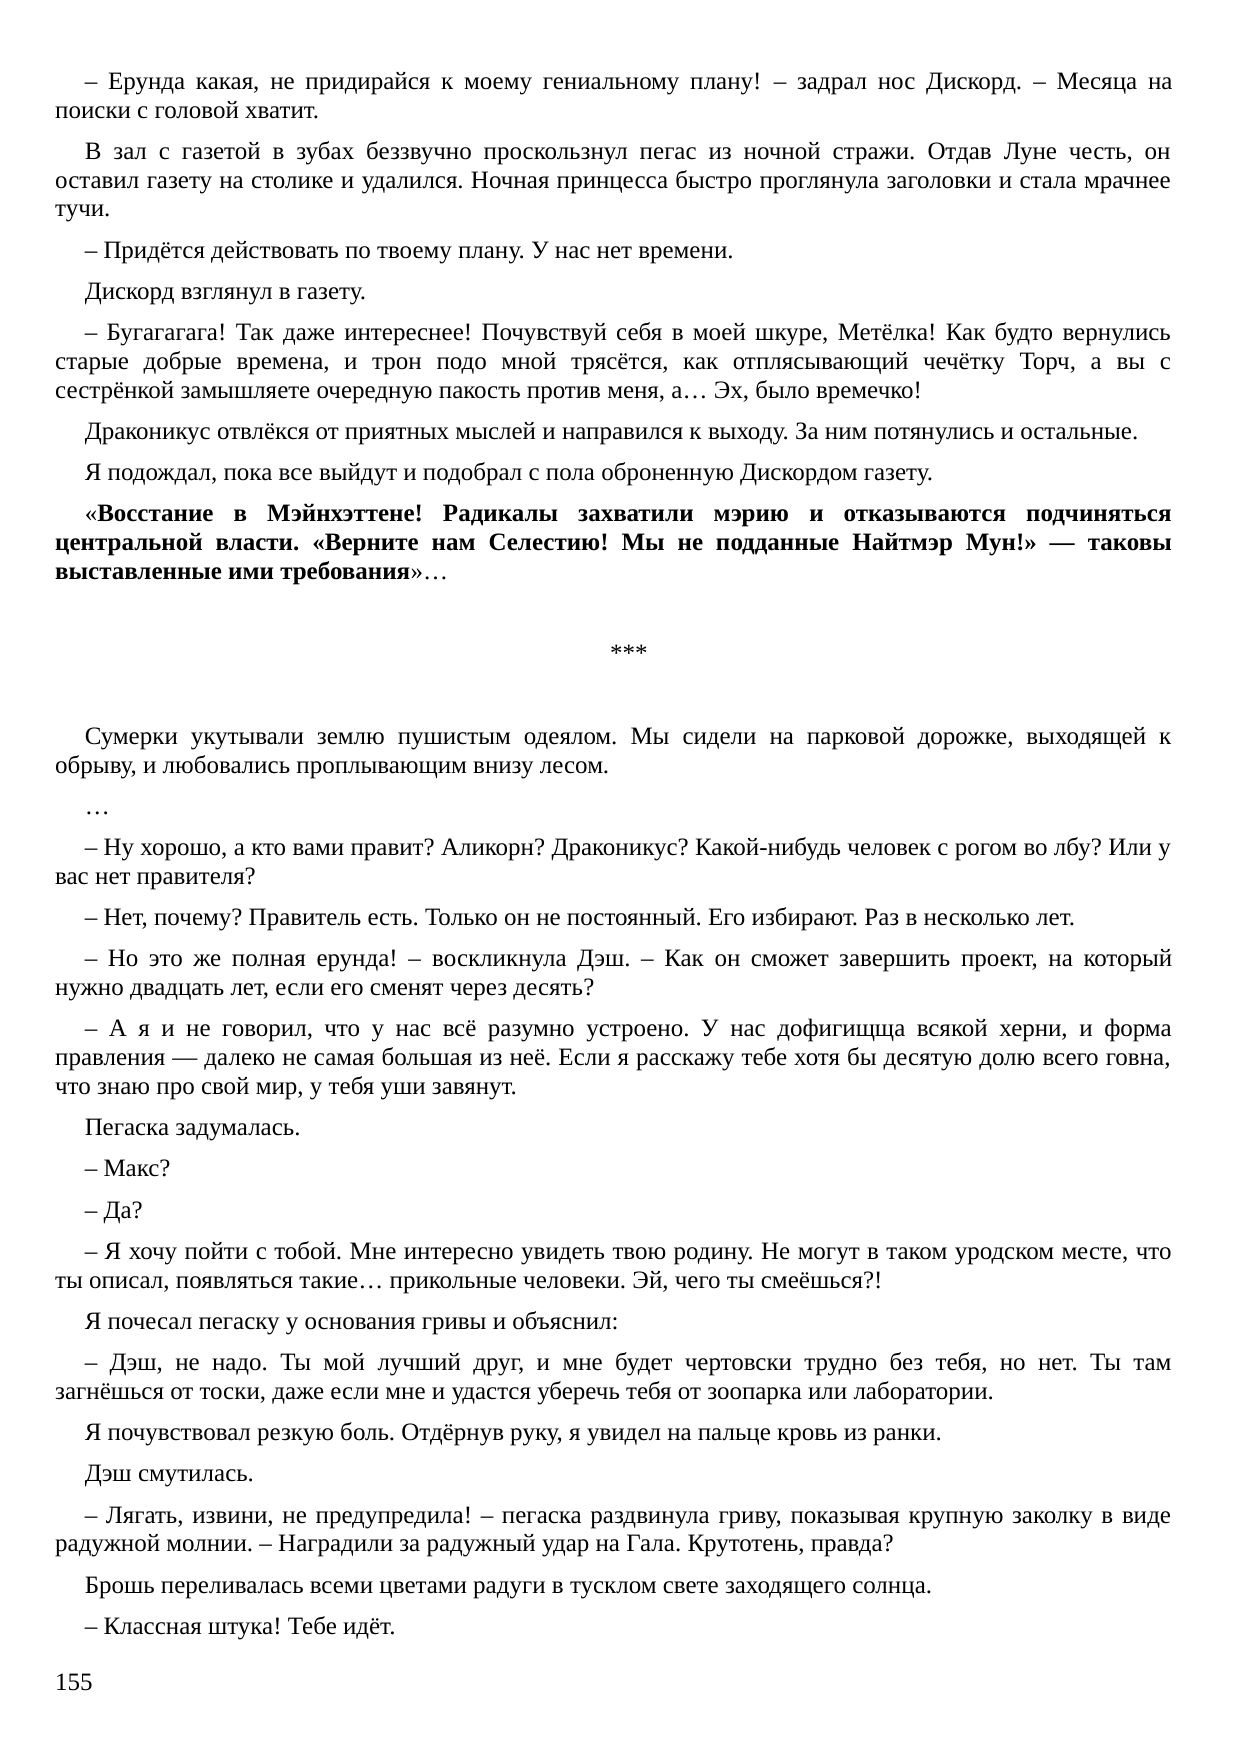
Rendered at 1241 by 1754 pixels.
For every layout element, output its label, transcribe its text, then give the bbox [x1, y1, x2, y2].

text – Я хочу пойти с тобой. Мне интересно увидеть твою родину. Не могут в таком уродском месте, что ты описал, появляться такие… прикольные человеки. Эй, чего ты смеёшься?! [55, 1236, 1173, 1293]
text *** [55, 638, 1173, 667]
text Брошь переливалась всеми цветами радуги в тусклом свете заходящего солнца. [55, 1570, 1173, 1598]
text Пегаска задумалась. [55, 1112, 1173, 1141]
text – Классная штука! Тебе идёт. [55, 1611, 1173, 1640]
text В зал с газетой в зубах беззвучно проскользнул пегас из ночной стражи. Отдав Луне честь, он оставил газету на столике и удалился. Ночная принцесса быстро проглянула заголовки и стала мрачнее тучи. [55, 136, 1173, 222]
text – Но это же полная ерунда! – воскликнула Дэш. – Как он сможет завершить проект, на который нужно двадцать лет, если его сменят через десять? [55, 943, 1173, 1001]
text «Восстание в Мэйнхэттене! Радикалы захватили мэрию и отказываются подчиняться центральной власти. «Верните нам Селестию! Мы не подданные Найтмэр Мун!» — таковы выставленные ими требования»… [55, 498, 1173, 585]
text Драконикус отвлёкся от приятных мыслей и направился к выходу. За ним потянулись и остальные. [55, 416, 1173, 445]
text … [55, 791, 1173, 820]
text Я почувствовал резкую боль. Отдёрнув руку, я увидел на пальце кровь из ранки. [55, 1417, 1173, 1446]
text – Лягать, извини, не предупредила! – пегаска раздвинула гриву, показывая крупную заколку в виде радужной молнии. – Наградили за радужный удар на Гала. Крутотень, правда? [55, 1500, 1173, 1557]
text – Да? [55, 1195, 1173, 1223]
text – Придётся действовать по твоему плану. У нас нет времени. [55, 235, 1173, 263]
text – А я и не говорил, что у нас всё разумно устроено. У нас дофигищща всякой херни, и форма правления — далеко не самая большая из неё. Если я расскажу тебе хотя бы десятую долю всего говна, что знаю про свой мир, у тебя уши завянут. [55, 1013, 1173, 1100]
text – Ну хорошо, а кто вами правит? Аликорн? Драконикус? Какой-нибудь человек с рогом во лбу? Или у вас нет правителя? [55, 832, 1173, 890]
text Сумерки укутывали землю пушистым одеялом. Мы сидели на парковой дорожке, выходящей к обрыву, и любовались проплывающим внизу лесом. [55, 721, 1173, 778]
text Дискорд взглянул в газету. [55, 276, 1173, 305]
text Я почесал пегаску у основания гривы и объяснил: [55, 1306, 1173, 1335]
text Я подождал, пока все выйдут и подобрал с пола оброненную Дискордом газету. [55, 457, 1173, 486]
text – Макс? [55, 1153, 1173, 1182]
text – Дэш, не надо. Ты мой лучший друг, и мне будет чертовски трудно без тебя, но нет. Ты там загнёшься от тоски, даже если мне и удастся уберечь тебя от зоопарка или лаборатории. [55, 1347, 1173, 1405]
text – Ерунда какая, не придирайся к моему гениальному плану! – задрал нос Дискорд. – Месяца на поиски с головой хватит. [55, 66, 1173, 123]
text – Нет, почему? Правитель есть. Только он не постоянный. Его избирают. Раз в несколько лет. [55, 902, 1173, 931]
text – Бугагагага! Так даже интереснее! Почувствуй себя в моей шкуре, Метёлка! Как будто вернулись старые добрые времена, и трон подо мной трясётся, как отплясывающий чечётку Торч, а вы с сестрёнкой замышляете очередную пакость против меня, а… Эх, было времечко! [55, 317, 1173, 403]
text Дэш смутилась. [55, 1458, 1173, 1487]
